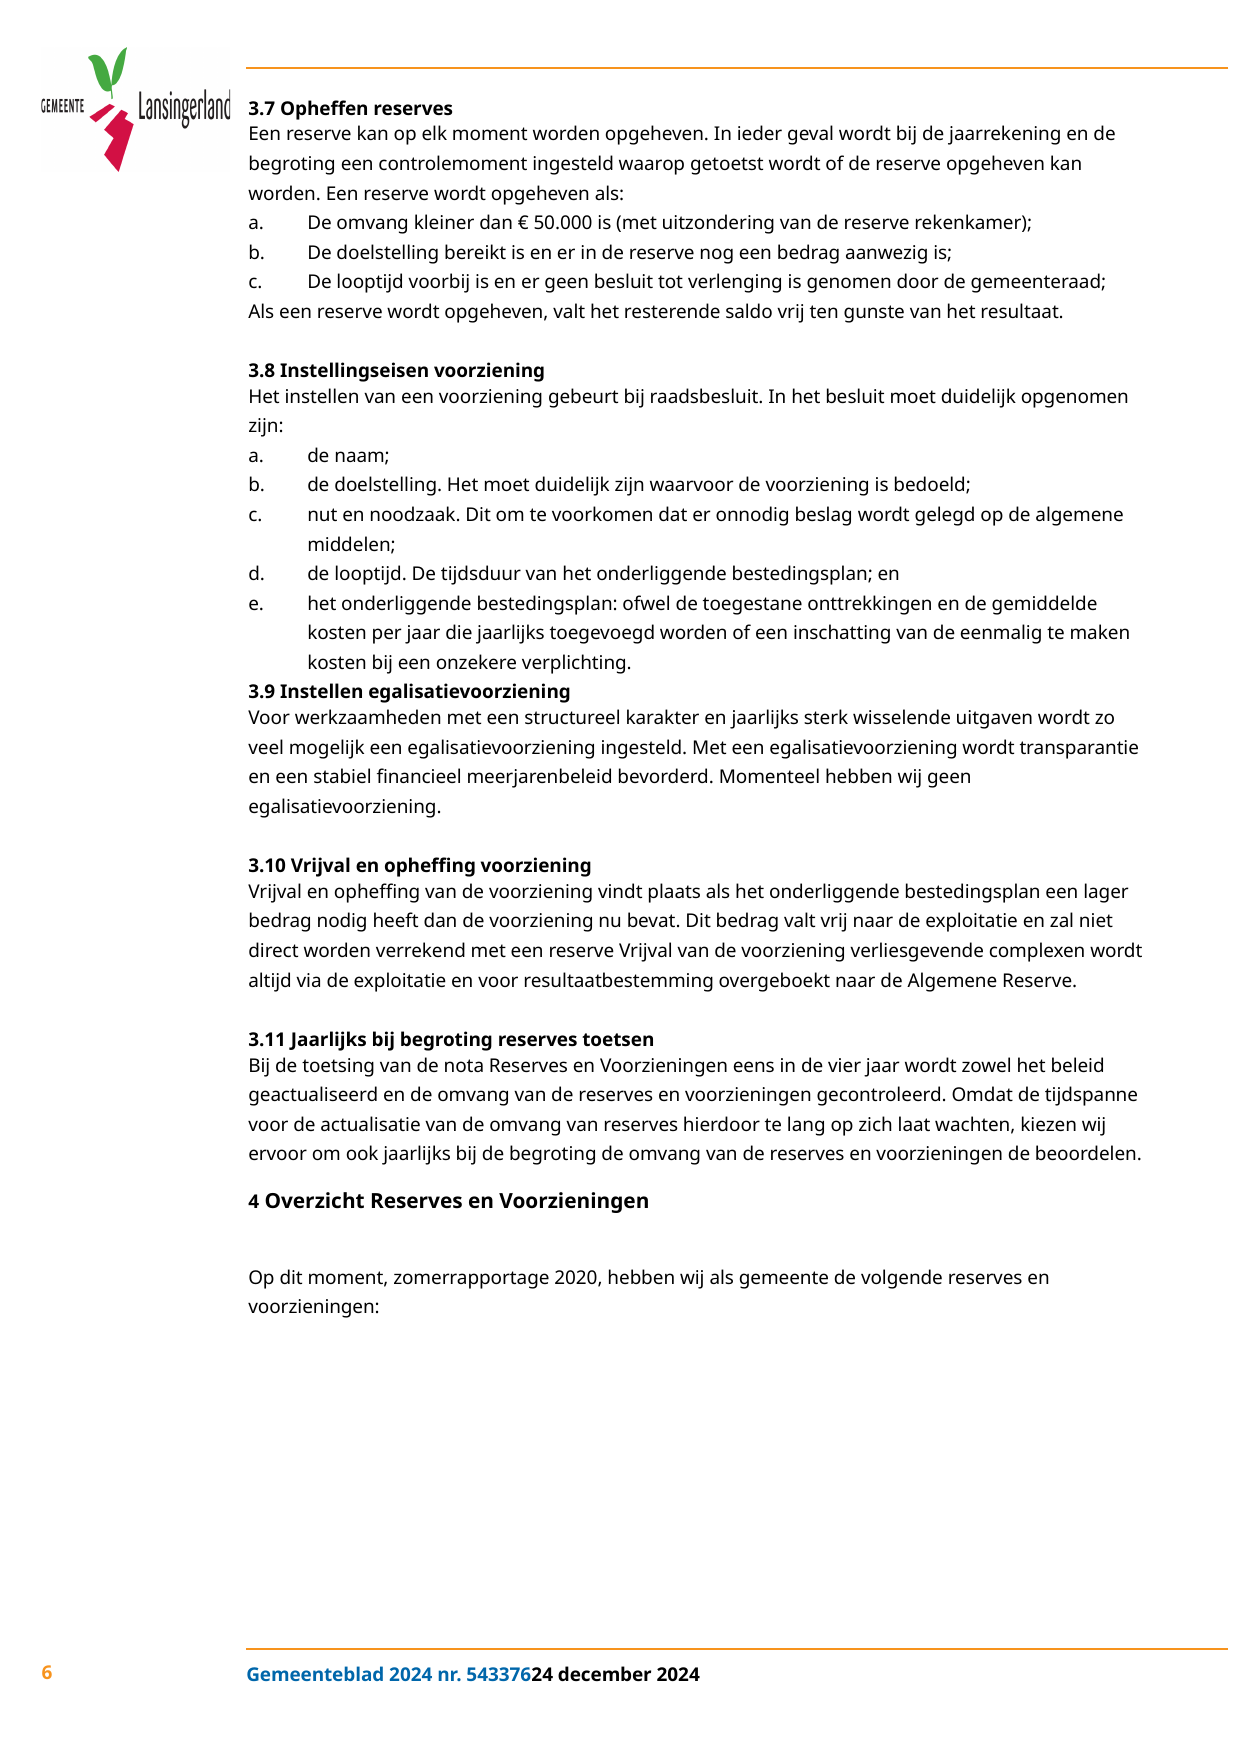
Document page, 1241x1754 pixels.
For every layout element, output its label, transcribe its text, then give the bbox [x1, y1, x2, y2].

text 3.10 Vrijval en opheffing voorziening [248, 852, 1152, 878]
picture [41, 47, 231, 172]
text 3.7 Opheffen reserves [248, 95, 1152, 121]
list nut en noodzaak. Dit om te voorkomen dat er onnodig beslag wordt gelegd op de algemene middelen; [248, 501, 1152, 557]
list de looptijd. De tijdsduur van het onderliggende bestedingsplan; en [248, 560, 1152, 586]
list De omvang kleiner dan € 50.000 is (met uitzondering van de reserve rekenkamer); [248, 209, 1152, 235]
text 4 Overzicht Reserves en Voorzieningen [248, 1186, 1152, 1214]
text Vrijval en opheffing van de voorziening vindt plaats als het onderliggende bestedingsplan een lager bedrag nodig heeft dan de voorziening nu bevat. Dit bedrag valt vrij naar de exploitatie en zal niet direct worden verrekend met een reserve Vrijval van de voorziening verliesgevende complexen wordt altijd via de exploitatie en voor resultaatbestemming overgeboekt naar de Algemene Reserve. [248, 878, 1152, 993]
list De doelstelling bereikt is en er in de reserve nog een bedrag aanwezig is; [248, 239, 1152, 264]
text Het instellen van een voorziening gebeurt bij raadsbesluit. In het besluit moet duidelijk opgenomen zijn: [248, 383, 1152, 438]
list De looptijd voorbij is en er geen besluit tot verlenging is genomen door de gemeenteraad; [248, 268, 1152, 294]
list de doelstelling. Het moet duidelijk zijn waarvoor de voorziening is bedoeld; [248, 472, 1152, 497]
text Op dit moment, zomerrapportage 2020, hebben wij als gemeente de volgende reserves en voorzieningen: [248, 1264, 1152, 1319]
text Voor werkzaamheden met een structureel karakter en jaarlijks sterk wisselende uitgaven wordt zo veel mogelijk een egalisatievoorziening ingesteld. Met een egalisatievoorziening wordt transparantie en een stabiel financieel meerjarenbeleid bevorderd. Momenteel hebben wij geen egalisatievoorziening. [248, 704, 1152, 819]
text 3.9 Instellen egalisatievoorziening [248, 679, 1152, 704]
text Als een reserve wordt opgeheven, valt het resterende saldo vrij ten gunste van het resultaat. [248, 298, 1152, 324]
text 3.8 Instellingseisen voorziening [248, 357, 1152, 383]
text Bij de toetsing van de nota Reserves en Voorzieningen eens in de vier jaar wordt zowel het beleid geactualiseerd en de omvang van de reserves en voorzieningen gecontroleerd. Omdat de tijdspanne voor de actualisatie van de omvang van reserves hierdoor te lang op zich laat wachten, kiezen wij ervoor om ook jaarlijks bij de begroting de omvang van de reserves en voorzieningen de beoordelen. [248, 1052, 1152, 1166]
list de naam; [248, 442, 1152, 468]
text 3.11 Jaarlijks bij begroting reserves toetsen [248, 1026, 1152, 1052]
text Een reserve kan op elk moment worden opgeheven. In ieder geval wordt bij de jaarrekening en de begroting een controlemoment ingesteld waarop getoetst wordt of de reserve opgeheven kan worden. Een reserve wordt opgeheven als: [248, 121, 1152, 205]
list het onderliggende bestedingsplan: ofwel de toegestane onttrekkingen en de gemiddelde kosten per jaar die jaarlijks toegevoegd worden of een inschatting van de eenmalig te maken kosten bij een onzekere verplichting. [248, 590, 1152, 675]
